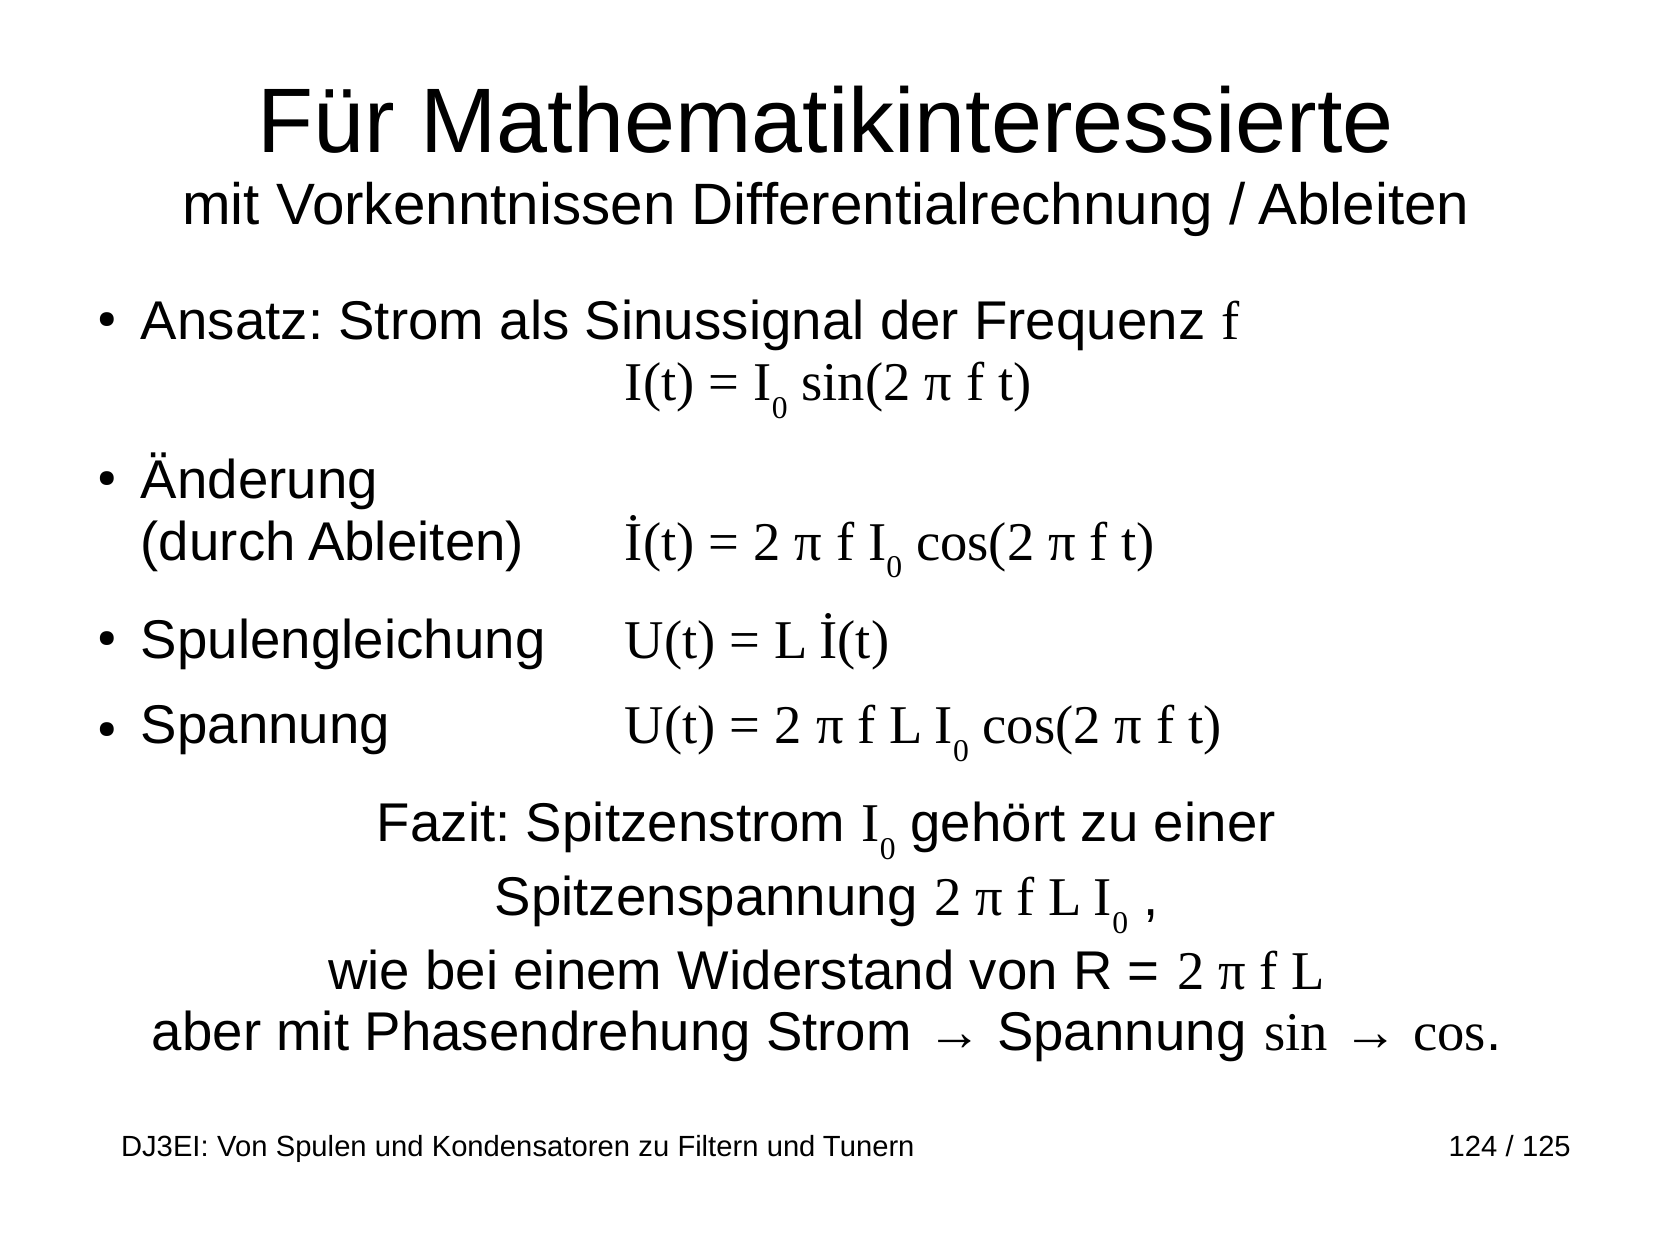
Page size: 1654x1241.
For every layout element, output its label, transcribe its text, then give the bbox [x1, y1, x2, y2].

title Für Mathematikinteressierte mit Vorkenntnissen Differentialrechnung / Ableiten [82, 49, 1571, 257]
list Ansatz: Strom als Sinussignal der Frequenz f I(t) = I0 sin(2 π f t) Änderung (durch Ableiten) İ(t) = 2 π f I0 cos(2 π f t) Spulengleichung U(t) = L İ(t) Spannung U(t) = 2 π f L I0 cos(2 π f t) Fazit: Spitzenstrom I0 gehört zu einer Spitzenspannung 2 π f L I0 , wie bei einem Widerstand von R = 2 π f L aber mit Phasendrehung Strom → Spannung sin → cos. [82, 290, 1571, 1063]
